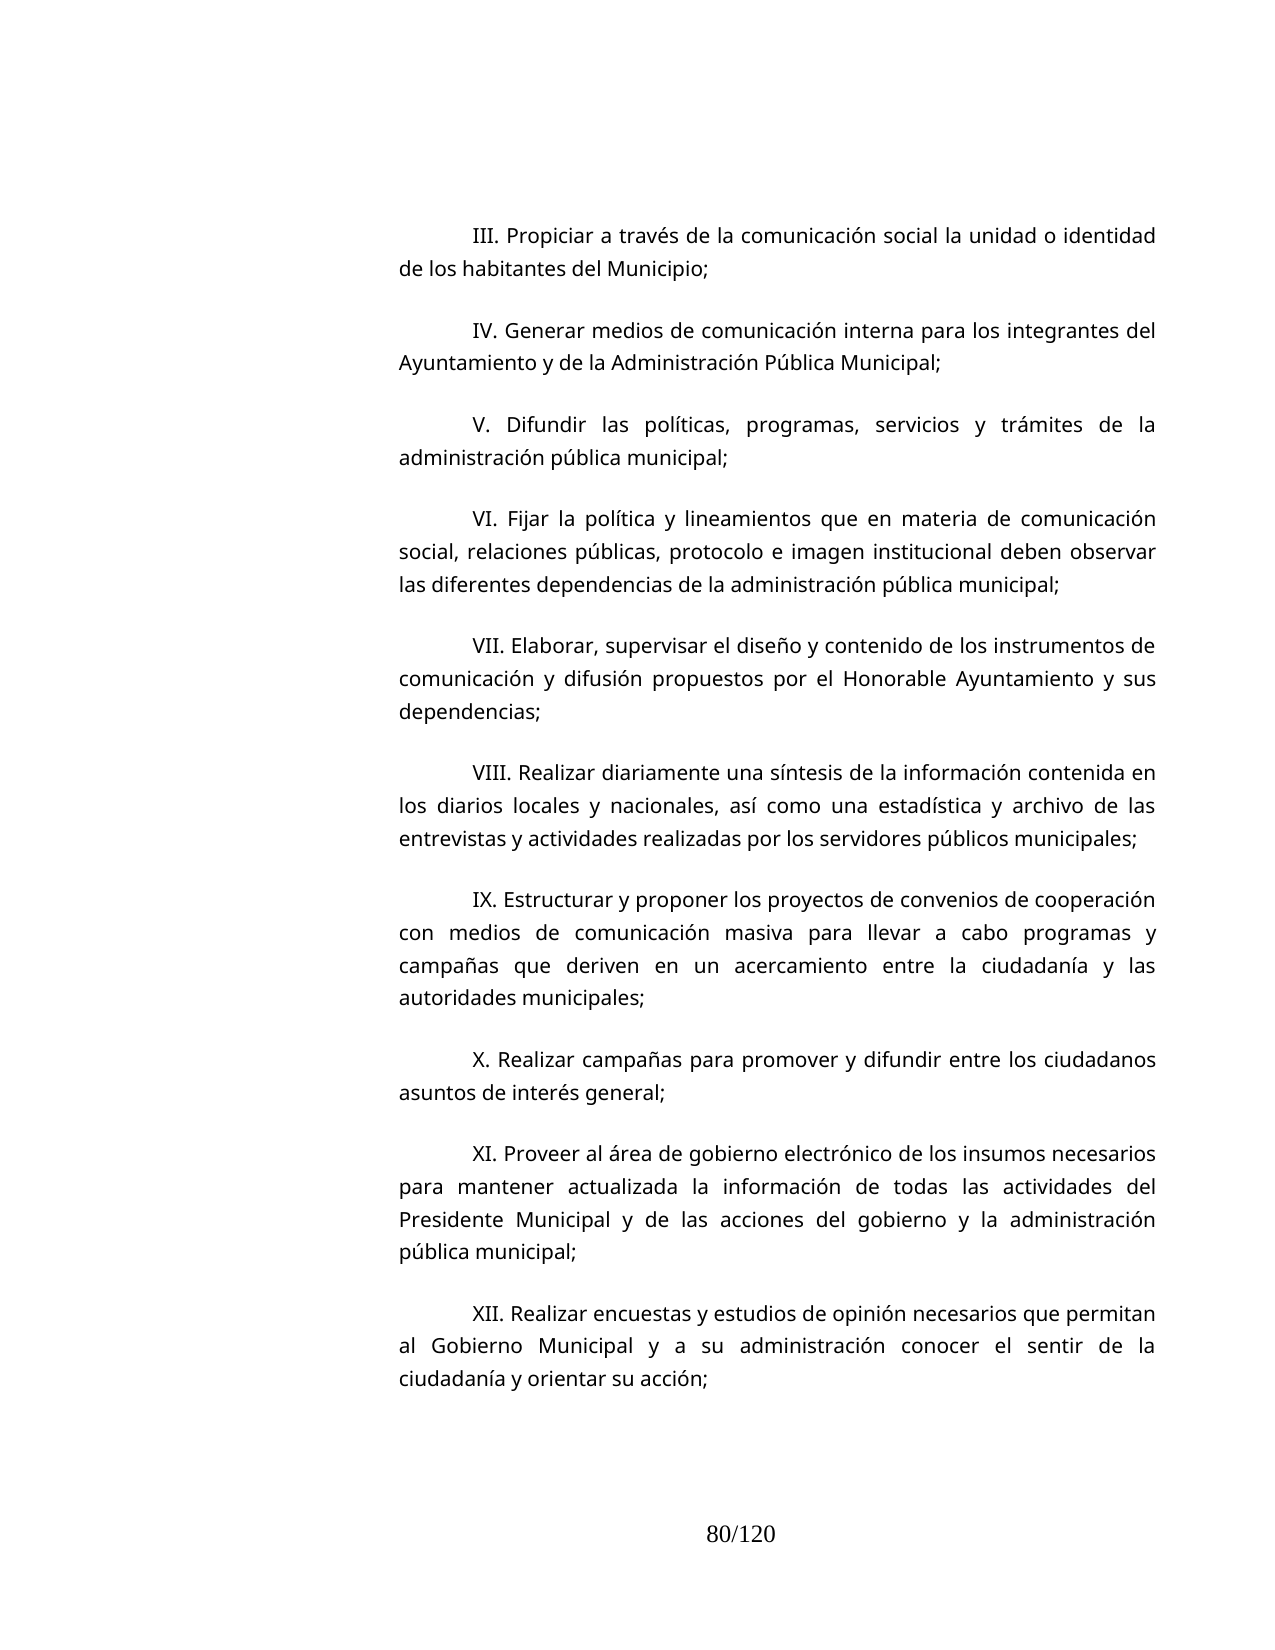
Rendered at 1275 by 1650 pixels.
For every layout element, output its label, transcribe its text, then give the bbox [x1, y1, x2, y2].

text X. Realizar campañas para promover y difundir entre los ciudadanos asuntos de interés general; [399, 1045, 1157, 1106]
text VIII. Realizar diariamente una síntesis de la información contenida en los diarios locales y nacionales, así como una estadística y archivo de las entrevistas y actividades realizadas por los servidores públicos municipales; [399, 758, 1157, 852]
text VII. Elaborar, supervisar el diseño y contenido de los instrumentos de comunicación y difusión propuestos por el Honorable Ayuntamiento y sus dependencias; [399, 632, 1157, 725]
text V. Difundir las políticas, programas, servicios y trámites de la administración pública municipal; [399, 410, 1157, 471]
text III. Propiciar a través de la comunicación social la unidad o identidad de los habitantes del Municipio; [399, 221, 1157, 282]
text IX. Estructurar y proponer los proyectos de convenios de cooperación con medios de comunicación masiva para llevar a cabo programas y campañas que deriven en un acercamiento entre la ciudadanía y las autoridades municipales; [399, 886, 1157, 1012]
text XII. Realizar encuestas y estudios de opinión necesarios que permitan al Gobierno Municipal y a su administración conocer el sentir de la ciudadanía y orientar su acción; [399, 1299, 1157, 1393]
text XI. Proveer al área de gobierno electrónico de los insumos necesarios para mantener actualizada la información de todas las actividades del Presidente Municipal y de las acciones del gobierno y la administración pública municipal; [399, 1139, 1157, 1266]
text IV. Generar medios de comunicación interna para los integrantes del Ayuntamiento y de la Administración Pública Municipal; [399, 316, 1157, 377]
text VI. Fijar la política y lineamientos que en materia de comunicación social, relaciones públicas, protocolo e imagen institucional deben observar las diferentes dependencias de la administración pública municipal; [399, 504, 1157, 598]
